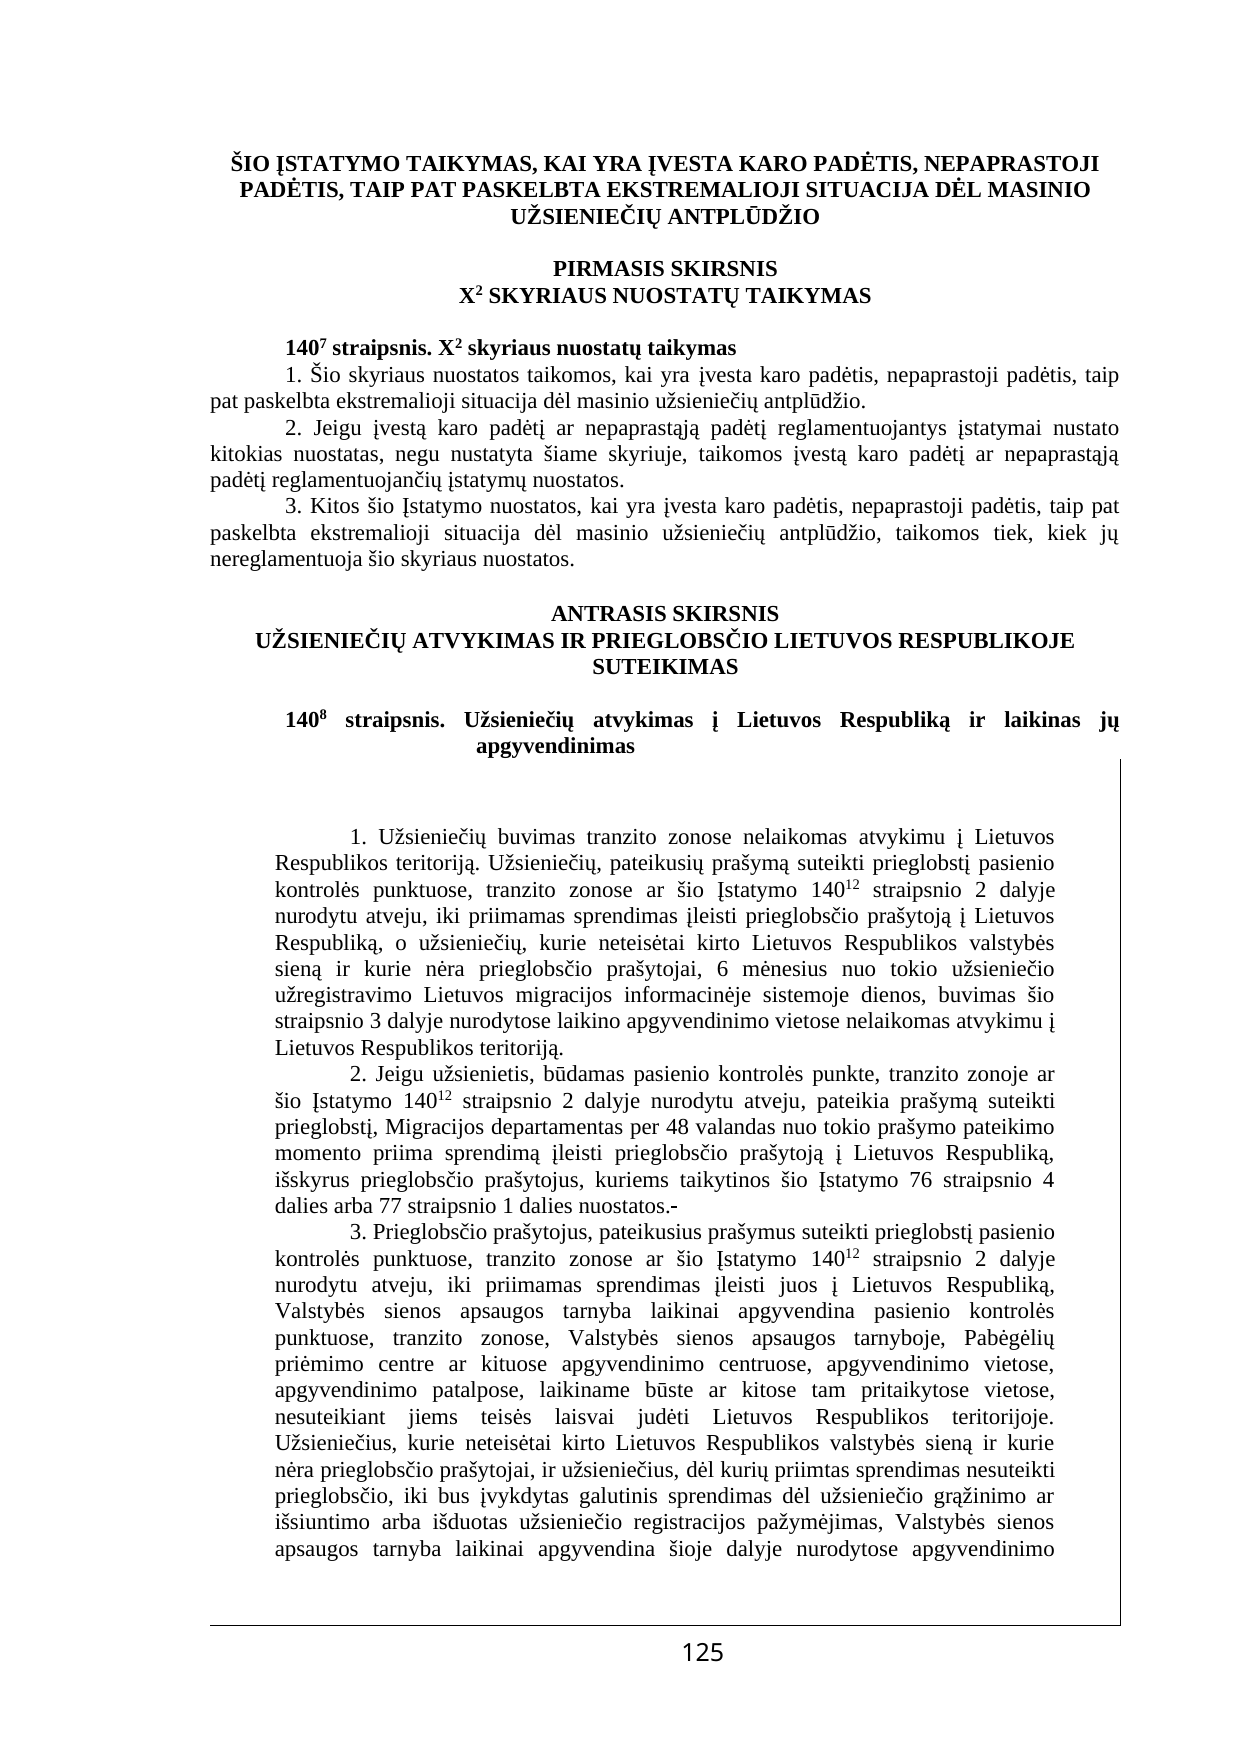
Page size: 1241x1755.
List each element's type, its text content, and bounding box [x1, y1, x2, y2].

text PIRMASIS SKIRSNIS [210, 255, 1120, 282]
text 2. Jeigu įvestą karo padėtį ar nepaprastąją padėtį reglamentuojantys įstatymai nustato kitokias nuostatas, negu nustatyta šiame skyriuje, taikomos įvestą karo padėtį ar nepaprastąją padėtį reglamentuojančių įstatymų nuostatos. [210, 413, 1120, 493]
text 2. Jeigu užsienietis, būdamas pasienio kontrolės punkte, tranzito zonoje ar šio Įstatymo 14012 straipsnio 2 dalyje nurodytu atveju, pateikia prašymą suteikti prieglobstį, Migracijos departamentas per 48 valandas nuo tokio prašymo pateikimo momento priima sprendimą įleisti prieglobsčio prašytoją į Lietuvos Respubliką, išskyrus prieglobsčio prašytojus, kuriems taikytinos šio Įstatymo 76 straipsnio 4 dalies arba 77 straipsnio 1 dalies nuostatos. [210, 1060, 1120, 1218]
text X2 SKYRIAUS NUOSTATŲ TAIKYMAS [210, 282, 1120, 308]
text 3. Prieglobsčio prašytojus, pateikusius prašymus suteikti prieglobstį pasienio kontrolės punktuose, tranzito zonose ar šio Įstatymo 14012 straipsnio 2 dalyje nurodytu atveju, iki priimamas sprendimas įleisti juos į Lietuvos Respubliką, Valstybės sienos apsaugos tarnyba laikinai apgyvendina pasienio kontrolės punktuose, tranzito zonose, Valstybės sienos apsaugos tarnyboje, Pabėgėlių priėmimo centre ar kituose apgyvendinimo centruose, apgyvendinimo vietose, apgyvendinimo patalpose, laikiname būste ar kitose tam pritaikytose vietose, nesuteikiant jiems teisės laisvai judėti Lietuvos Respublikos teritorijoje. Užsieniečius, kurie neteisėtai kirto Lietuvos Respublikos valstybės sieną ir kurie nėra prieglobsčio prašytojai, ir užsieniečius, dėl kurių priimtas sprendimas nesuteikti prieglobsčio, iki bus įvykdytas galutinis sprendimas dėl užsieniečio grąžinimo ar išsiuntimo arba išduotas užsieniečio registracijos pažymėjimas, Valstybės sienos apsaugos tarnyba laikinai apgyvendina šioje dalyje nurodytose apgyvendinimo [210, 1218, 1120, 1625]
text 1407 straipsnis. X2 skyriaus nuostatų taikymas [210, 334, 1120, 361]
text ŠIO ĮSTATYMO TAIKYMAS, KAI YRA ĮVESTA KARO PADĖTIS, NEPAPRASTOJI PADĖTIS, TAIP PAT PASKELBTA EKSTREMALIOJI SITUACIJA DĖL MASINIO UŽSIENIEČIŲ ANTPLŪDŽIO [210, 150, 1120, 229]
text 1408 straipsnis. Užsieniečių atvykimas į Lietuvos Respubliką ir laikinas jų apgyvendinimas [285, 706, 1120, 758]
text UŽSIENIEČIŲ ATVYKIMAS IR PRIEGLOBSČIO LIETUVOS RESPUBLIKOJE SUTEIKIMAS [210, 627, 1120, 679]
text 3. Kitos šio Įstatymo nuostatos, kai yra įvesta karo padėtis, nepaprastoji padėtis, taip pat paskelbta ekstremalioji situacija dėl masinio užsieniečių antplūdžio, taikomos tiek, kiek jų nereglamentuoja šio skyriaus nuostatos. [210, 493, 1120, 572]
text ANTRASIS SKIRSNIS [210, 600, 1120, 627]
text 1. Užsieniečių buvimas tranzito zonose nelaikomas atvykimu į Lietuvos Respublikos teritoriją. Užsieniečių, pateikusių prašymą suteikti prieglobstį pasienio kontrolės punktuose, tranzito zonose ar šio Įstatymo 14012 straipsnio 2 dalyje nurodytu atveju, iki priimamas sprendimas įleisti prieglobsčio prašytoją į Lietuvos Respubliką, o užsieniečių, kurie neteisėtai kirto Lietuvos Respublikos valstybės sieną ir kurie nėra prieglobsčio prašytojai, 6 mėnesius nuo tokio užsieniečio užregistravimo Lietuvos migracijos informacinėje sistemoje dienos, buvimas šio straipsnio 3 dalyje nurodytose laikino apgyvendinimo vietose nelaikomas atvykimu į Lietuvos Respublikos teritoriją. [210, 758, 1120, 1060]
text 1. Šio skyriaus nuostatos taikomos, kai yra įvesta karo padėtis, nepaprastoji padėtis, taip pat paskelbta ekstremalioji situacija dėl masinio užsieniečių antplūdžio. [210, 361, 1120, 413]
